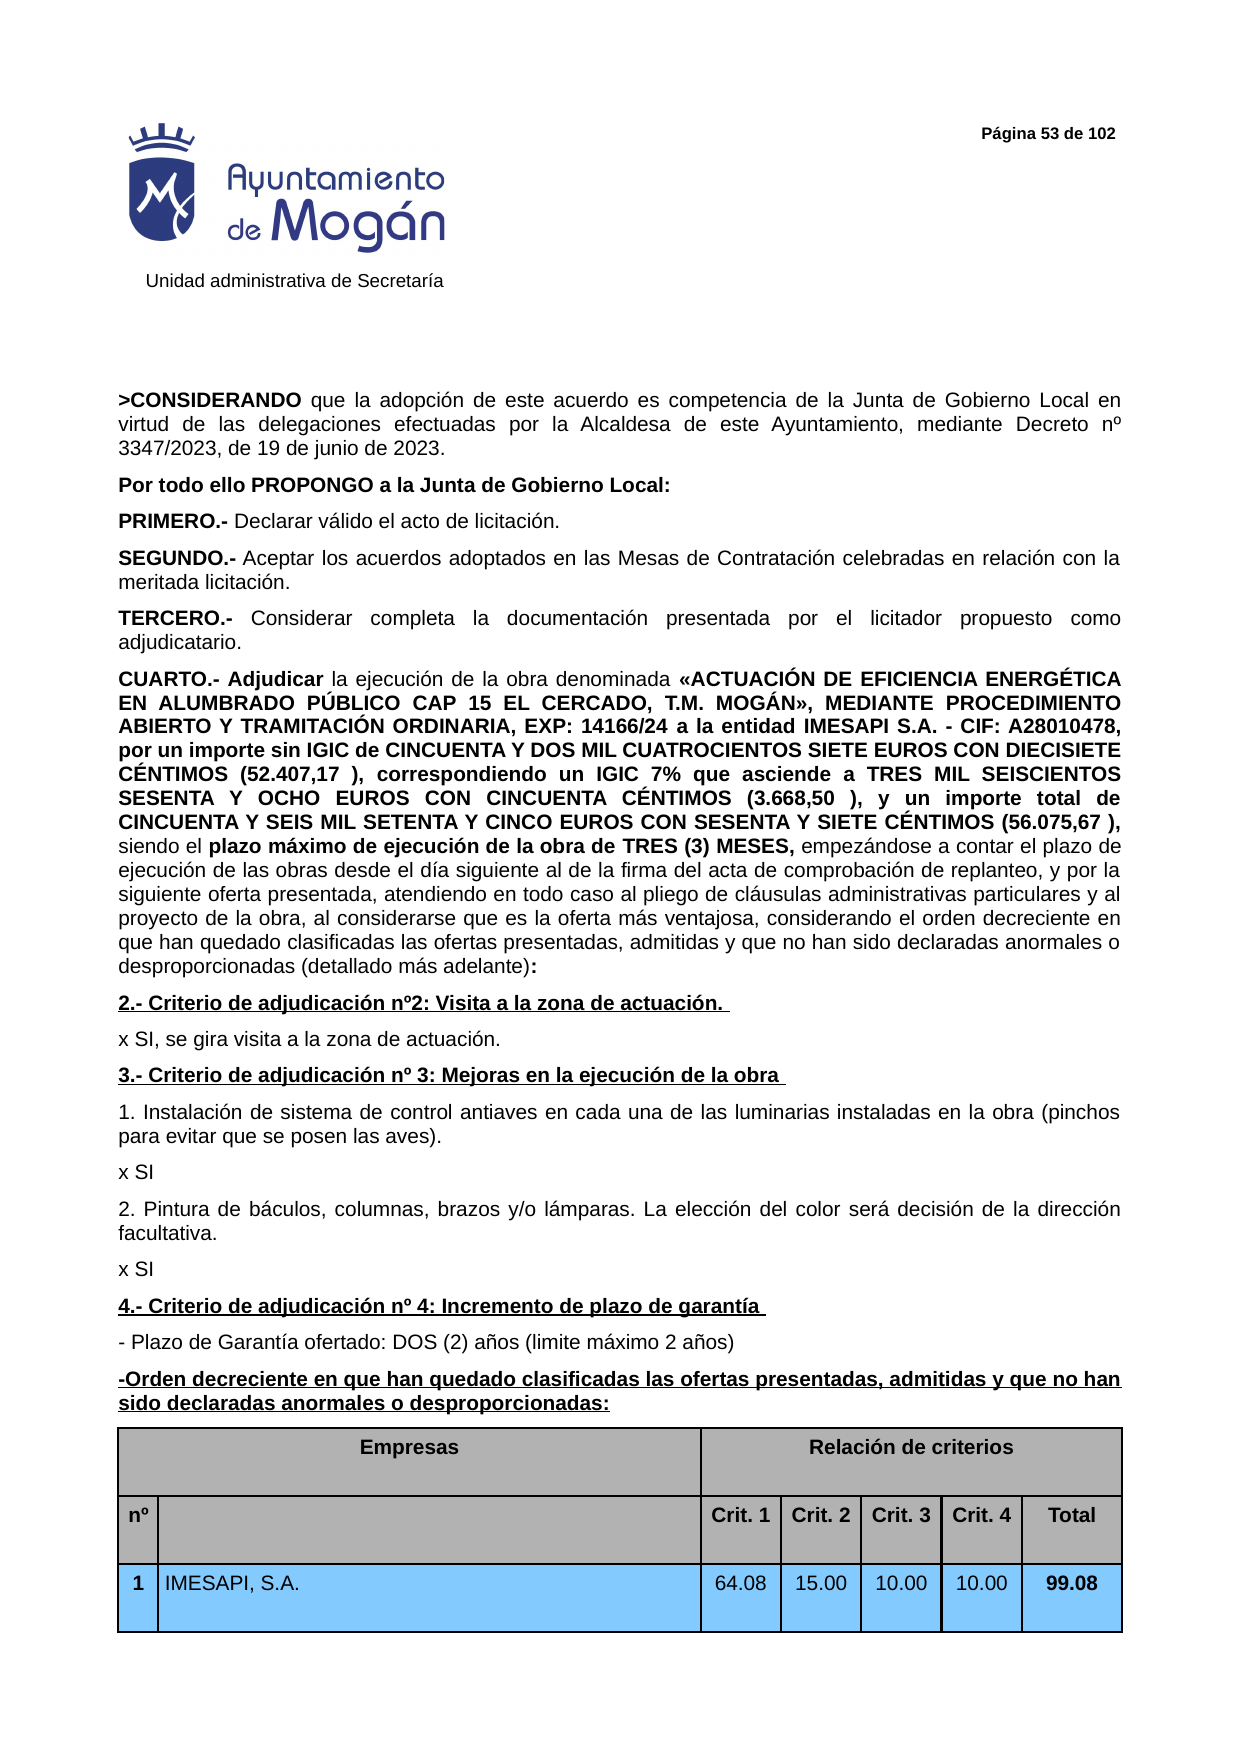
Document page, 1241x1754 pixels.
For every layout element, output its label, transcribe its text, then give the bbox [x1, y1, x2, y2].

text CUARTO.- Adjudicar la ejecución de la obra denominada «ACTUACIÓN DE EFICIENCIA ENERGÉTICA EN ALUMBRADO PÚBLICO CAP 15 EL CERCADO, T.M. MOGÁN», MEDIANTE PROCEDIMIENTO ABIERTO Y TRAMITACIÓN ORDINARIA, EXP: 14166/24 a la entidad IMESAPI S.A. - CIF: A28010478, por un importe sin IGIC de CINCUENTA Y DOS MIL CUATROCIENTOS SIETE EUROS CON DIECISIETE CÉNTIMOS (52.407,17 ), correspondiendo un IGIC 7% que asciende a TRES MIL SEISCIENTOS SESENTA Y OCHO EUROS CON CINCUENTA CÉNTIMOS (3.668,50 ), y un importe total de CINCUENTA Y SEIS MIL SETENTA Y CINCO EUROS CON SESENTA Y SIETE CÉNTIMOS (56.075,67 ), siendo el plazo máximo de ejecución de la obra de TRES (3) MESES, empezándose a contar el plazo de ejecución de las obras desde el día siguiente al de la firma del acta de comprobación de replanteo, y por la siguiente oferta presentada, atendiendo en todo caso al pliego de cláusulas administrativas particulares y al proyecto de la obra, al considerarse que es la oferta más ventajosa, considerando el orden decreciente en que han quedado clasificadas las ofertas presentadas, admitidas y que no han sido declaradas anormales o desproporcionadas (detallado más adelante): [118, 666, 1122, 978]
text x SI [118, 1257, 1122, 1281]
text x SI [118, 1160, 1122, 1184]
table_cell Total [1023, 1497, 1121, 1563]
table_cell Crit. 2 [782, 1497, 860, 1563]
text PRIMERO.- Declarar válido el acto de licitación. [118, 509, 1122, 533]
text x SI, se gira visita a la zona de actuación. [118, 1027, 1122, 1051]
text - Plazo de Garantía ofertado: DOS (2) años (limite máximo 2 años) [118, 1330, 1122, 1354]
table_cell 10,00 [862, 1565, 940, 1631]
table_cell 99,08 [1023, 1565, 1121, 1631]
table_cell Crit. 3 [862, 1497, 940, 1563]
text 2.- Criterio de adjudicación nº2: Visita a la zona de actuación. [118, 990, 1122, 1014]
text 4.- Criterio de adjudicación nº 4: Incremento de plazo de garantía [118, 1293, 1122, 1317]
text 1. Instalación de sistema de control antiaves en cada una de las luminarias instaladas en la obra (pinchos para evitar que se posen las aves). [118, 1100, 1122, 1148]
table_cell nº [119, 1497, 157, 1563]
text SEGUNDO.- Aceptar los acuerdos adoptados en las Mesas de Contratación celebradas en relación con la meritada licitación. [118, 546, 1122, 593]
table_cell 64,08 [702, 1565, 780, 1631]
text >CONSIDERANDO que la adopción de este acuerdo es competencia de la Junta de Gobierno Local en virtud de las delegaciones efectuadas por la Alcaldesa de este Ayuntamiento, mediante Decreto nº 3347/2023, de 19 de junio de 2023. [118, 388, 1122, 460]
text -Orden decreciente en que han quedado clasificadas las ofertas presentadas, admitidas y que no han [118, 1366, 1122, 1387]
table_cell 1 [119, 1565, 157, 1631]
table_cell Crit. 4 [943, 1497, 1021, 1563]
table_header Empresas [119, 1429, 700, 1495]
table_cell 15,00 [782, 1565, 860, 1631]
text 2. Pintura de báculos, columnas, brazos y/o lámparas. La elección del color será decisión de la dirección facultativa. [118, 1197, 1122, 1244]
picture [128, 123, 445, 259]
table_cell 10,00 [943, 1565, 1021, 1631]
text 3.- Criterio de adjudicación nº 3: Mejoras en la ejecución de la obra [118, 1063, 1122, 1087]
table_header Relación de criterios [702, 1429, 1121, 1495]
text TERCERO.- Considerar completa la documentación presentada por el licitador propuesto como adjudicatario. [118, 606, 1122, 654]
text Por todo ello PROPONGO a la Junta de Gobierno Local: [118, 473, 1122, 497]
table_cell IMESAPI, S.A. [159, 1565, 700, 1631]
table_cell [159, 1497, 700, 1563]
text sido declaradas anormales o desproporcionadas: [118, 1388, 1122, 1414]
table_cell Crit. 1 [702, 1497, 780, 1563]
